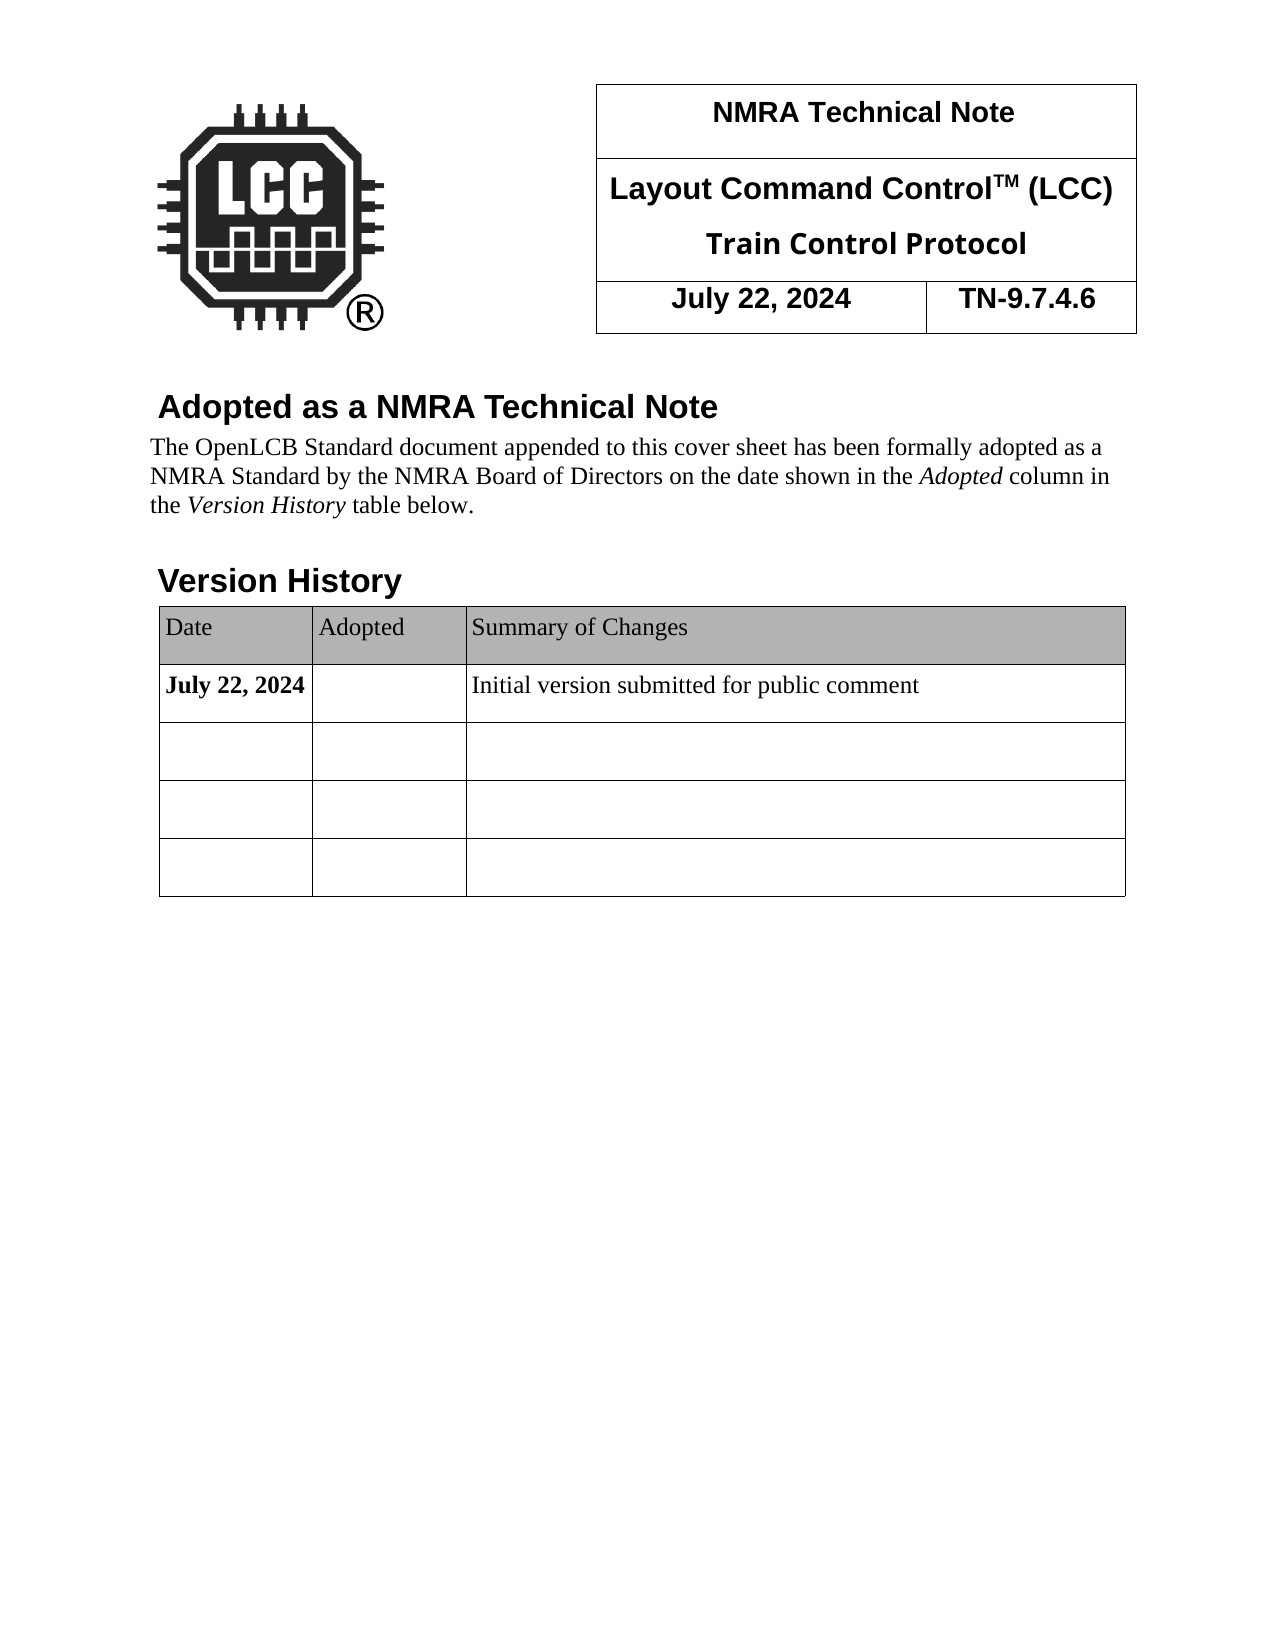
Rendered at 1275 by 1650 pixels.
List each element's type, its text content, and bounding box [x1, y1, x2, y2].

table_cell [313, 665, 466, 722]
table_cell [160, 839, 312, 896]
table_cell [160, 723, 312, 780]
table_cell July 22, 2024 [160, 665, 312, 722]
table_cell [467, 839, 1125, 896]
table_cell Initial version submitted for public comment [467, 665, 1125, 722]
table_header Summary of Changes [467, 607, 1125, 664]
table_cell [313, 781, 466, 838]
table_cell [313, 723, 466, 780]
table_header Adopted [313, 607, 466, 664]
table_cell [313, 839, 466, 896]
table_cell [160, 781, 312, 838]
table_cell [467, 723, 1125, 780]
subtitle Version History [112, 561, 1125, 600]
table_cell [467, 781, 1125, 838]
picture [138, 85, 405, 347]
table_header Date [160, 607, 312, 664]
subtitle Adopted as a NMRA Technical Note [112, 388, 1125, 426]
text The OpenLCB Standard document appended to this cover sheet has been formally adopted as a NMRA Standard by the NMRA Board of Directors on the date shown in the Adopted column in the Version History table below. [150, 432, 1125, 518]
